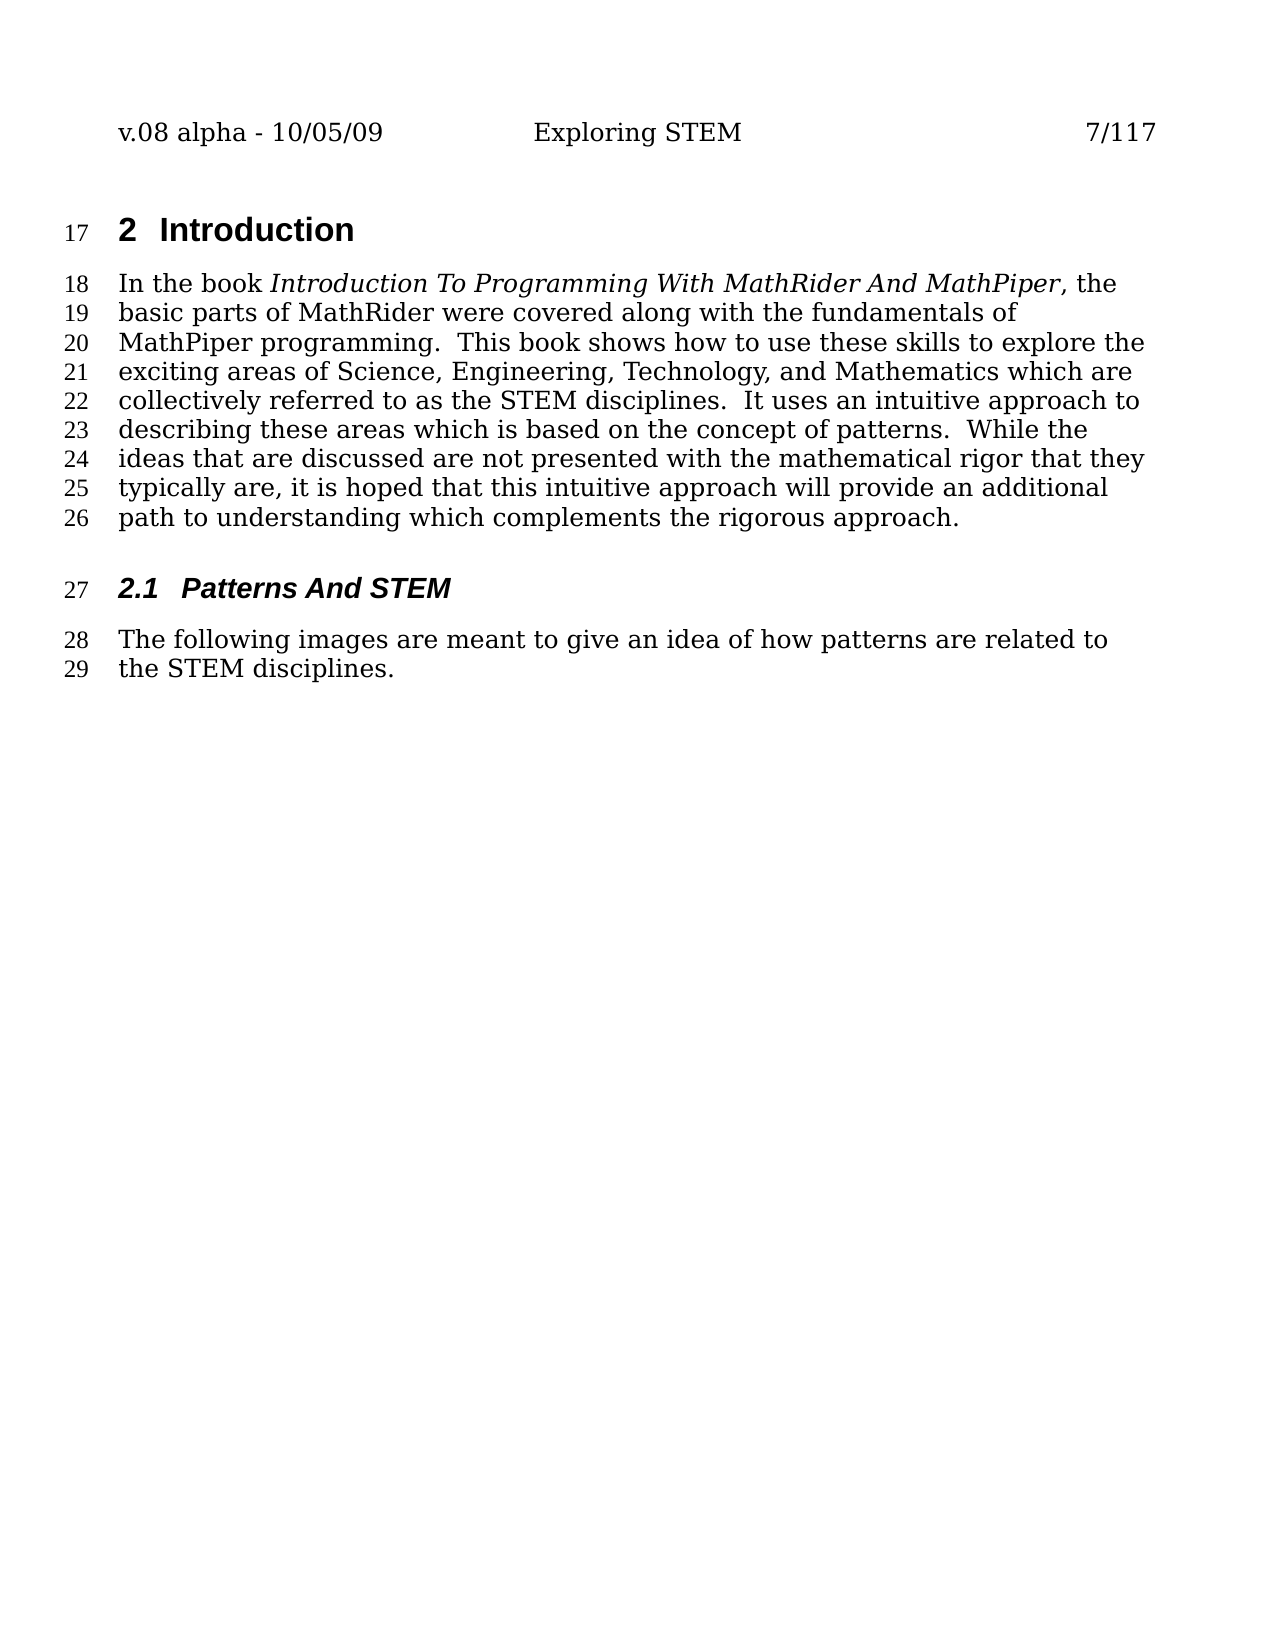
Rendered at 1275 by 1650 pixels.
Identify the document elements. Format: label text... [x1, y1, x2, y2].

text In the book Introduction To Programming With MathRider And MathPiper, the basic parts of MathRider were covered along with the fundamentals of MathPiper programming. This book shows how to use these skills to explore the exciting areas of Science, Engineering, Technology, and Mathematics which are collectively referred to as the STEM disciplines. It uses an intuitive approach to describing these areas which is based on the concept of patterns. While the ideas that are discussed are not presented with the mathematical rigor that they typically are, it is hoped that this intuitive approach will provide an additional path to understanding which complements the rigorous approach. [118, 269, 1157, 532]
text The following images are meant to give an idea of how patterns are related to the STEM disciplines. [118, 625, 1157, 684]
subtitle Introduction [118, 210, 1157, 248]
subtitle Patterns And STEM [118, 571, 1157, 604]
